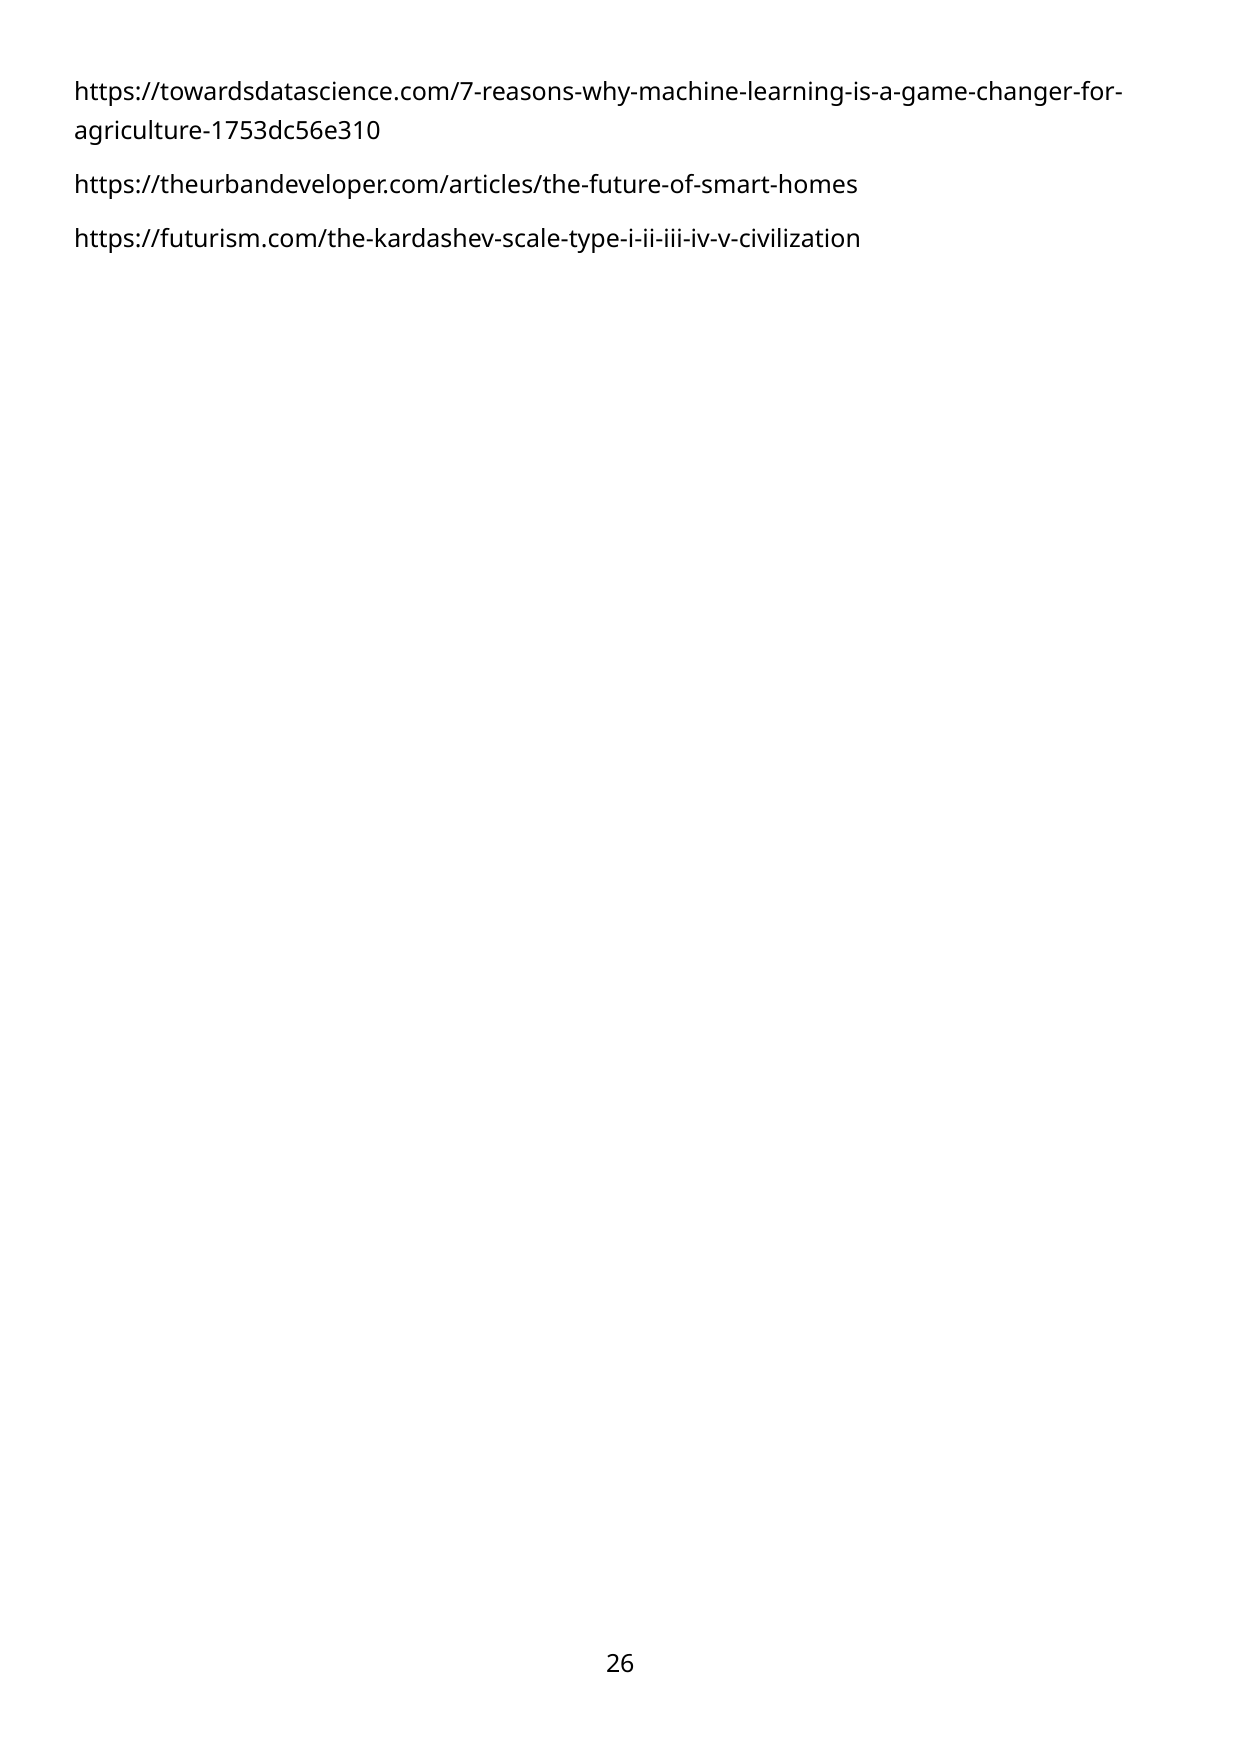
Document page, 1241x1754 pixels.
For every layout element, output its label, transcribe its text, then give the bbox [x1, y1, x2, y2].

text https://futurism.com/the-kardashev-scale-type-i-ii-iii-iv-v-civilization [74, 221, 1166, 255]
text https://theurbandeveloper.com/articles/the-future-of-smart-homes [74, 167, 1166, 201]
text https://towardsdatascience.com/7-reasons-why-machine-learning-is-a-game-changer-for-agriculture-1753dc56e310 [74, 74, 1166, 147]
